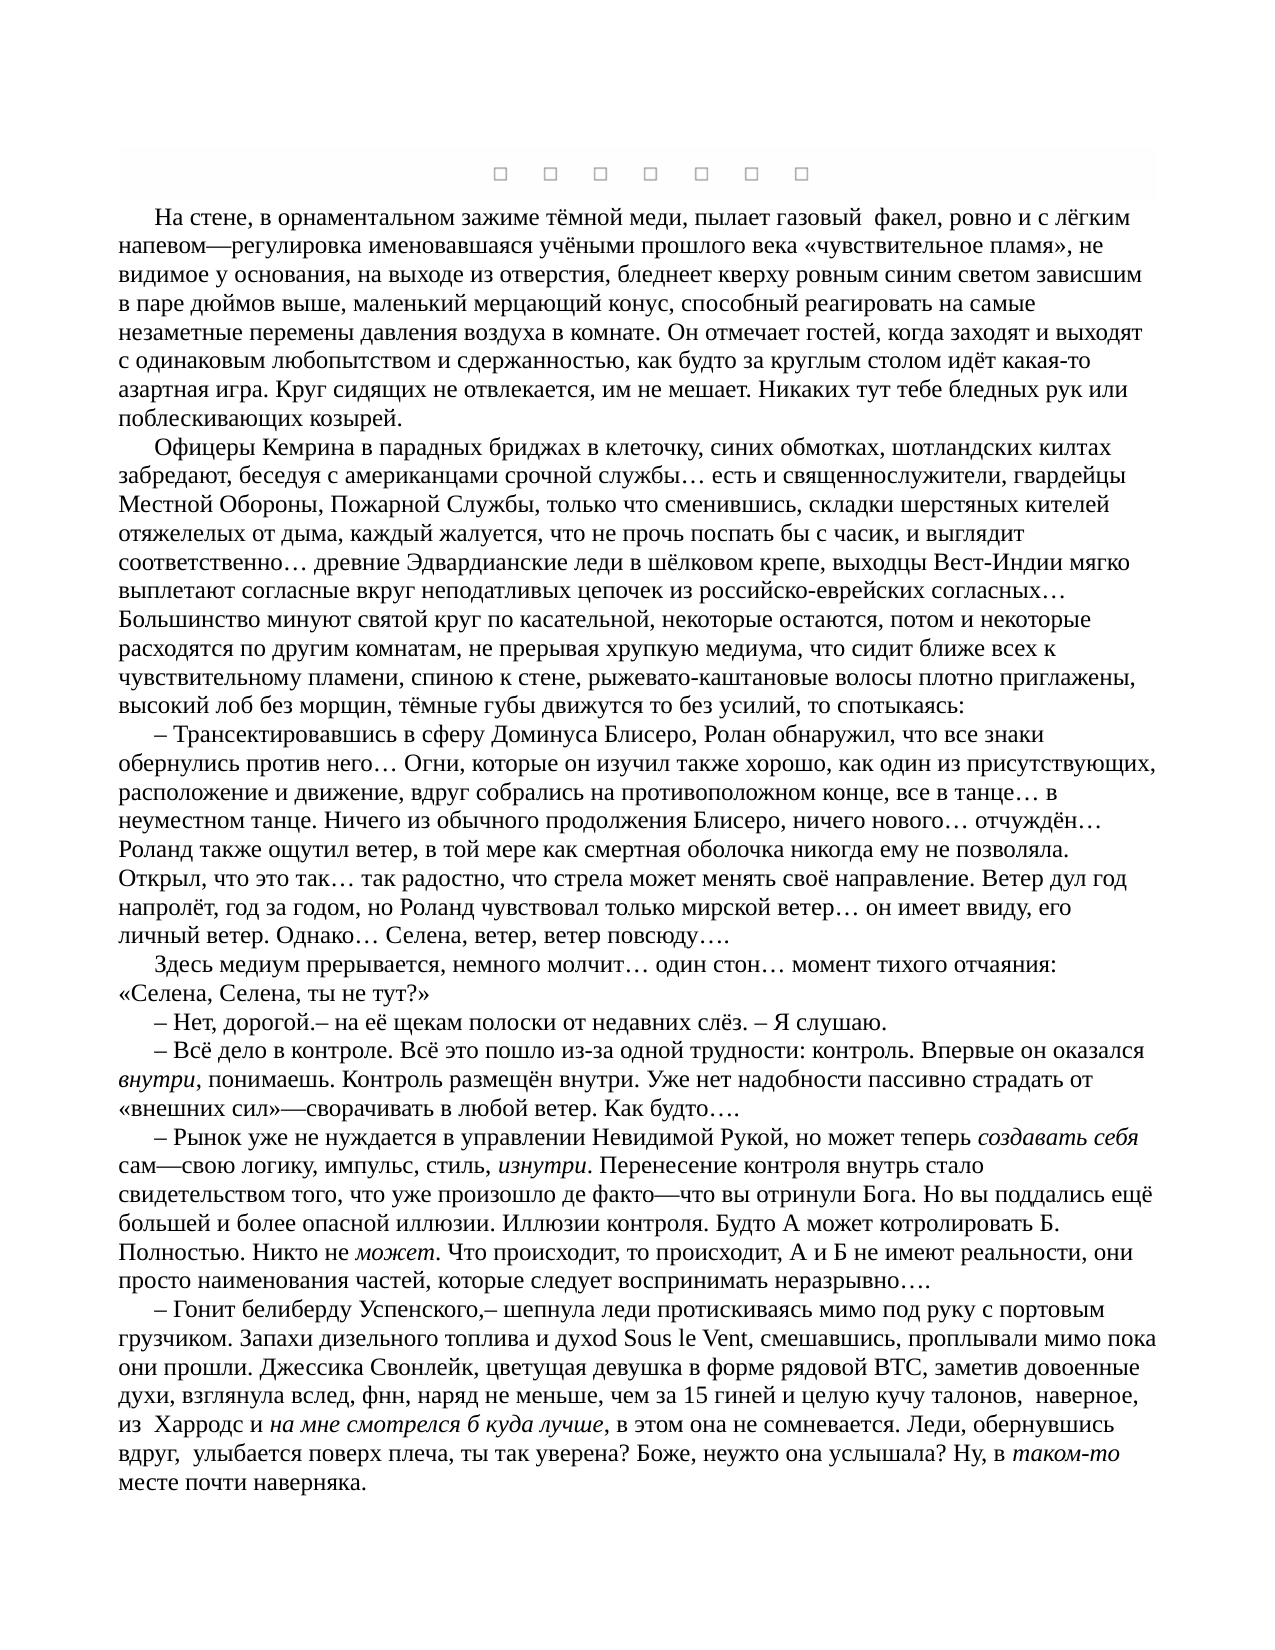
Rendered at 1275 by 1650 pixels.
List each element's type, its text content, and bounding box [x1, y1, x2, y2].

text На стене, в орнаментальном зажиме тёмной меди, пылает газовый факел, ровно и с лёгким напевом—регулировка именовавшаяся учёными прошлого века «чувствительное пламя», не видимое у основания, на выходе из отверстия, бледнеет кверху ровным синим светом зависшим в паре дюймов выше, маленький мерцающий конус, способный реагировать на самые незаметные перемены давления воздуха в комнате. Он отмечает гостей, когда заходят и выходят с одинаковым любопытством и сдержанностью, как будто за круглым столом идёт какая-то азартная игра. Круг сидящих не отвлекается, им не мешает. Никаких тут тебе бледных рук или поблескивающих козырей. [118, 202, 1157, 432]
picture [118, 147, 1157, 202]
text – Рынок уже не нуждается в управлении Невидимой Рукой, но может теперь создавать себя сам—свою логику, импульс, стиль, изнутри. Перенесение контроля внутрь стало свидетельством того, что уже произошло де факто—что вы отринули Бога. Но вы поддались ещё большей и более опасной иллюзии. Иллюзии контроля. Будто А может котролировать Б. Полностью. Никто не может. Что происходит, то происходит, А и Б не имеют реальности, они просто наименования частей, которые следует воспринимать неразрывно…. [118, 1122, 1157, 1294]
text Здесь медиум прерывается, немного молчит… один стон… момент тихого отчаяния: «Селена, Селена, ты не тут?» [118, 949, 1157, 1007]
text – Нет, дорогой.– на её щекам полоски от недавних слёз. – Я слушаю. [118, 1007, 1157, 1036]
text – Гонит белиберду Успенского,– шепнула леди протискиваясь мимо под руку с портовым грузчиком. Запахи дизельного топлива и духоd Sous le Vent, смешавшись, проплывали мимо пока они прошли. Джессика Свонлейк, цветущая девушка в форме рядовой ВТС, заметив довоенные духи, взглянула вслед, фнн, наряд не меньше, чем за 15 гиней и целую кучу талонов, наверное, из Харродс и на мне смотрелся б куда лучше, в этом она не сомневается. Леди, обернувшись вдруг, улыбается поверх плеча, ты так уверена? Боже, неужто она услышала? Ну, в таком-то месте почти наверняка. [118, 1294, 1157, 1496]
text Офицеры Кемрина в парадных бриджах в клеточку, синих обмотках, шотландских килтах забредают, беседуя с американцами срочной службы… есть и священнослужители, гвардейцы Местной Обороны, Пожарной Службы, только что сменившись, складки шерстяных кителей отяжелелых от дыма, каждый жалуется, что не прочь поспать бы с часик, и выглядит соответственно… древние Эдвардианские леди в шёлковом крепе, выходцы Вест-Индии мягко выплетают согласные вкруг неподатливых цепочек из российско-еврейских согласных… Большинство минуют святой круг по касательной, некоторые остаются, потом и некоторые расходятся по другим комнатам, не прерывая хрупкую медиума, что сидит ближе всех к чувствительному пламени, спиною к стене, рыжевато-каштановые волосы плотно приглажены, высокий лоб без морщин, тёмные губы движутся то без усилий, то спотыкаясь: [118, 432, 1157, 719]
text – Трансектировавшись в сферу Доминуса Блисеро, Ролан обнаружил, что все знаки обернулись против него… Огни, которые он изучил также хорошо, как один из присутствующих, расположение и движение, вдруг собрались на противоположном конце, все в танце… в неуместном танце. Ничего из обычного продолжения Блисеро, ничего нового… отчуждён… Роланд также ощутил ветер, в той мере как смертная оболочка никогда ему не позволяла. Открыл, что это так… так радостно, что стрела может менять своё направление. Ветер дул год напролёт, год за годом, но Роланд чувствовал только мирской ветер… он имеет ввиду, его личный ветер. Однако… Селена, ветер, ветер повсюду…. [118, 719, 1157, 949]
text – Всё дело в контроле. Всё это пошло из-за одной трудности: контроль. Впервые он оказался внутри, понимаешь. Контроль размещён внутри. Уже нет надобности пассивно страдать от «внешних сил»—сворачивать в любой ветер. Как будто…. [118, 1036, 1157, 1122]
